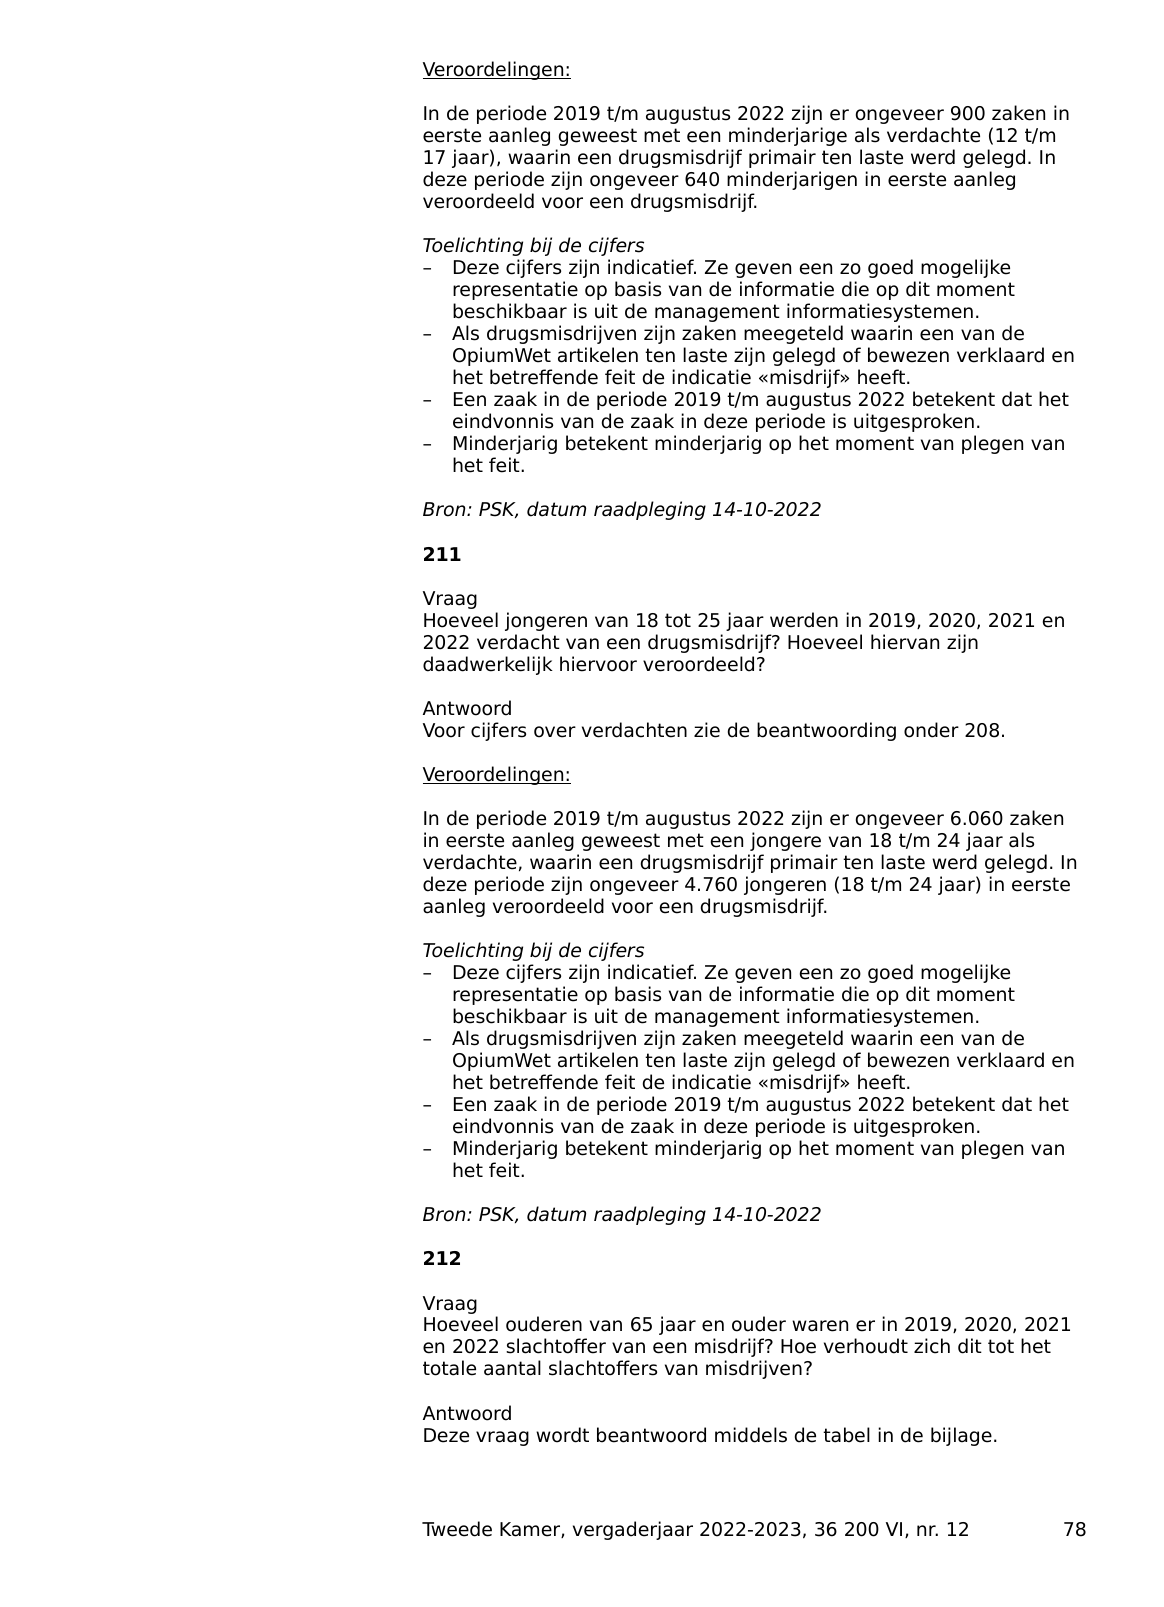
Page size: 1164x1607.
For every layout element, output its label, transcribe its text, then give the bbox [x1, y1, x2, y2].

text Vraag [422, 1292, 1087, 1314]
text – Minderjarig betekent minderjarig op het moment van plegen van het feit. [422, 1138, 1087, 1182]
subtitle 212 [422, 1248, 1087, 1270]
text Hoeveel jongeren van 18 tot 25 jaar werden in 2019, 2020, 2021 en 2022 verdacht van een drugsmisdrijf? Hoeveel hiervan zijn daadwerkelijk hiervoor veroordeeld? [422, 609, 1087, 676]
text Hoeveel ouderen van 65 jaar en ouder waren er in 2019, 2020, 2021 en 2022 slachtoffer van een misdrijf? Hoe verhoudt zich dit tot het totale aantal slachtoffers van misdrijven? [422, 1314, 1087, 1380]
subtitle 211 [422, 543, 1087, 565]
text – Minderjarig betekent minderjarig op het moment van plegen van het feit. [422, 433, 1087, 477]
text Bron: PSK, datum raadpleging 14-10-2022 [422, 499, 1087, 521]
text – Als drugsmisdrijven zijn zaken meegeteld waarin een van de OpiumWet artikelen ten laste zijn gelegd of bewezen verklaard en het betreffende feit de indicatie «misdrijf» heeft. [422, 1028, 1087, 1094]
text – Deze cijfers zijn indicatief. Ze geven een zo goed mogelijke representatie op basis van de informatie die op dit moment beschikbaar is uit de management informatiesystemen. [422, 257, 1087, 323]
text In de periode 2019 t/m augustus 2022 zijn er ongeveer 6.060 zaken in eerste aanleg geweest met een jongere van 18 t/m 24 jaar als verdachte, waarin een drugsmisdrijf primair ten laste werd gelegd. In deze periode zijn ongeveer 4.760 jongeren (18 t/m 24 jaar) in eerste aanleg veroordeeld voor een drugsmisdrijf. [422, 808, 1087, 918]
text Antwoord [422, 698, 1087, 720]
subtitle Toelichting bij de cijfers [422, 235, 1087, 257]
text Bron: PSK, datum raadpleging 14-10-2022 [422, 1204, 1087, 1226]
text – Een zaak in de periode 2019 t/m augustus 2022 betekent dat het eindvonnis van de zaak in deze periode is uitgesproken. [422, 389, 1087, 433]
subtitle Veroordelingen: [422, 764, 1087, 786]
text – Als drugsmisdrijven zijn zaken meegeteld waarin een van de OpiumWet artikelen ten laste zijn gelegd of bewezen verklaard en het betreffende feit de indicatie «misdrijf» heeft. [422, 323, 1087, 389]
subtitle Toelichting bij de cijfers [422, 940, 1087, 962]
text Voor cijfers over verdachten zie de beantwoording onder 208. [422, 720, 1087, 742]
subtitle Veroordelingen: [422, 59, 1087, 81]
text – Een zaak in de periode 2019 t/m augustus 2022 betekent dat het eindvonnis van de zaak in deze periode is uitgesproken. [422, 1094, 1087, 1138]
text Antwoord [422, 1402, 1087, 1424]
text Vraag [422, 588, 1087, 609]
text Deze vraag wordt beantwoord middels de tabel in de bijlage. [422, 1424, 1087, 1446]
text In de periode 2019 t/m augustus 2022 zijn er ongeveer 900 zaken in eerste aanleg geweest met een minderjarige als verdachte (12 t/m 17 jaar), waarin een drugsmisdrijf primair ten laste werd gelegd. In deze periode zijn ongeveer 640 minderjarigen in eerste aanleg veroordeeld voor een drugsmisdrijf. [422, 103, 1087, 213]
text – Deze cijfers zijn indicatief. Ze geven een zo goed mogelijke representatie op basis van de informatie die op dit moment beschikbaar is uit de management informatiesystemen. [422, 962, 1087, 1028]
